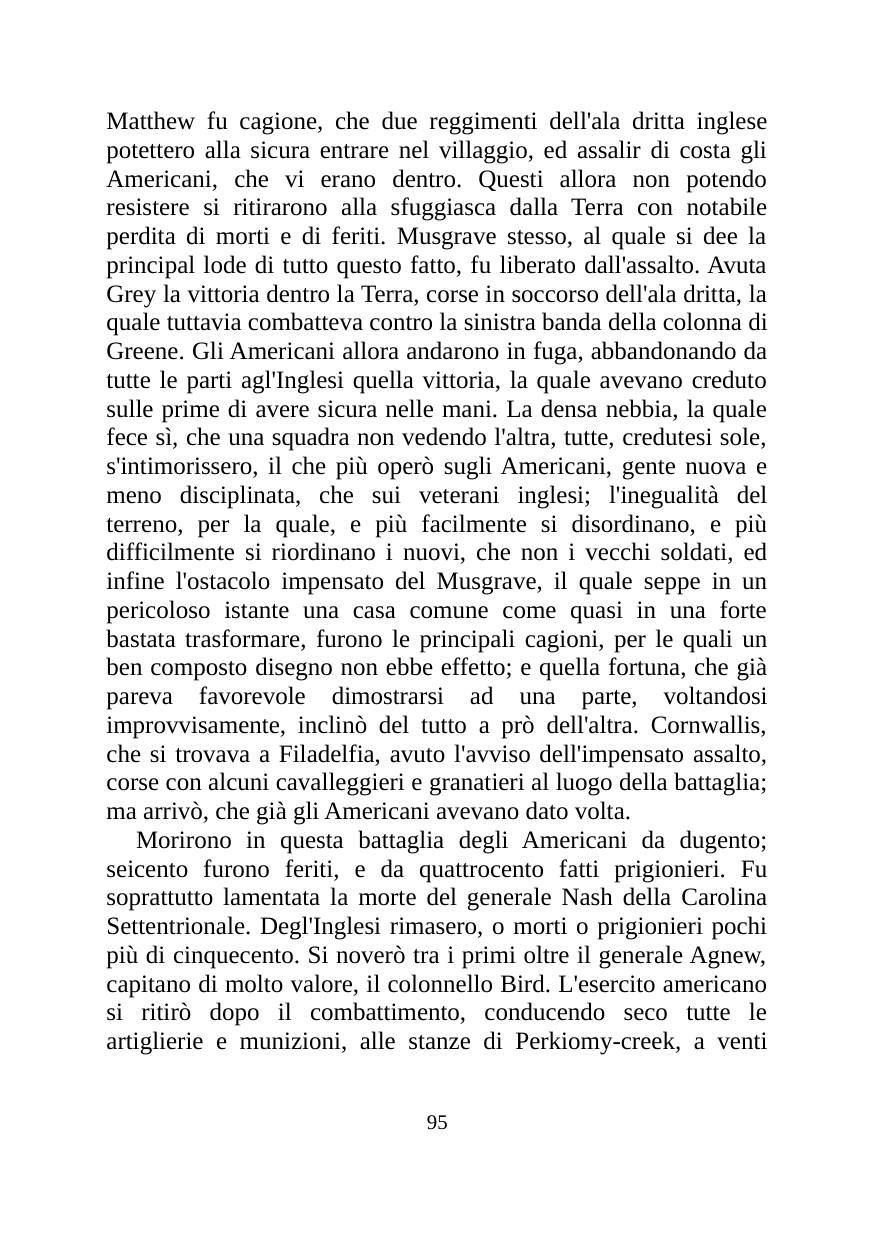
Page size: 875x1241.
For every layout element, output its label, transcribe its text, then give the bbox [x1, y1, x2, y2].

text Morirono in questa battaglia degli Americani da dugento; seicento furono feriti, e da quattrocento fatti prigionieri. Fu soprattutto lamentata la morte del generale Nash della Carolina Settentrionale. Degl'Inglesi rimasero, o morti o prigionieri pochi più di cinquecento. Si noverò tra i primi oltre il generale Agnew, capitano di molto valore, il colonnello Bird. L'esercito americano si ritirò dopo il combattimento, conducendo seco tutte le artiglierie e munizioni, alle stanze di Perkiomy-creek, a venti [106, 825, 768, 1055]
text Matthew fu cagione, che due reggimenti dell'ala dritta inglese potettero alla sicura entrare nel villaggio, ed assalir di costa gli Americani, che vi erano dentro. Questi allora non potendo resistere si ritirarono alla sfuggiasca dalla Terra con notabile perdita di morti e di feriti. Musgrave stesso, al quale si dee la principal lode di tutto questo fatto, fu liberato dall'assalto. Avuta Grey la vittoria dentro la Terra, corse in soccorso dell'ala dritta, la quale tuttavia combatteva contro la sinistra banda della colonna di Greene. Gli Americani allora andarono in fuga, abbandonando da tutte le parti agl'Inglesi quella vittoria, la quale avevano creduto sulle prime di avere sicura nelle mani. La densa nebbia, la quale fece sì, che una squadra non vedendo l'altra, tutte, credutesi sole, s'intimorissero, il che più operò sugli Americani, gente nuova e meno disciplinata, che sui veterani inglesi; l'inegualità del terreno, per la quale, e più facilmente si disordinano, e più difficilmente si riordinano i nuovi, che non i vecchi soldati, ed infine l'ostacolo impensato del Musgrave, il quale seppe in un pericoloso istante una casa comune come quasi in una forte bastata trasformare, furono le principali cagioni, per le quali un ben composto disegno non ebbe effetto; e quella fortuna, che già pareva favorevole dimostrarsi ad una parte, voltandosi improvvisamente, inclinò del tutto a prò dell'altra. Cornwallis, che si trovava a Filadelfia, avuto l'avviso dell'impensato assalto, corse con alcuni cavalleggieri e granatieri al luogo della battaglia; ma arrivò, che già gli Americani avevano dato volta. [106, 106, 768, 825]
